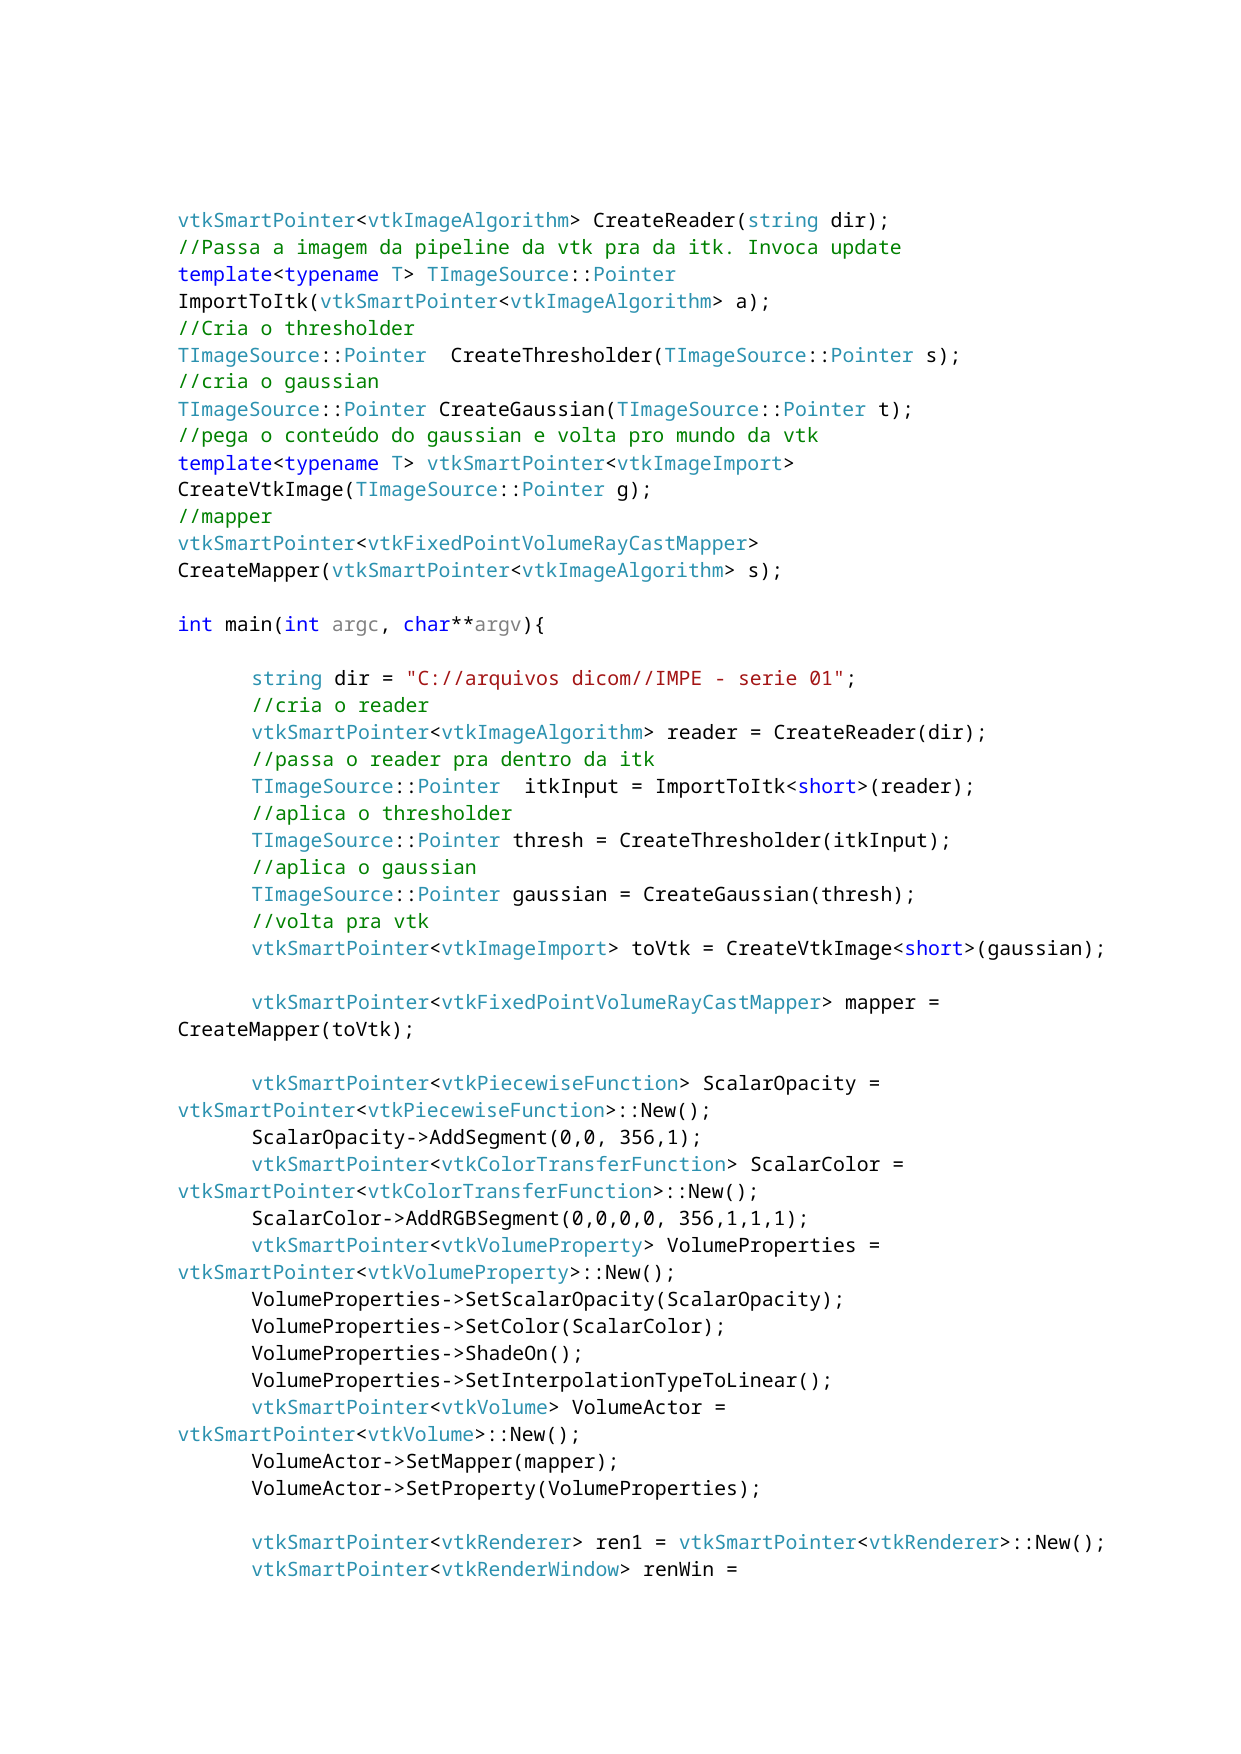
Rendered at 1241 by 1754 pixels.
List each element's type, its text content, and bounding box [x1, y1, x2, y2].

text vtkSmartPointer<vtkVolume> VolumeActor = vtkSmartPointer<vtkVolume>::New(); [177, 1393, 1122, 1447]
text VolumeProperties->ShadeOn(); [177, 1339, 1122, 1366]
text template<typename T> TImageSource::Pointer ImportToItk(vtkSmartPointer<vtkImageAlgorithm> a); [177, 260, 1122, 314]
text string dir = "C://arquivos dicom//IMPE - serie 01"; [177, 664, 1122, 692]
text VolumeProperties->SetScalarOpacity(ScalarOpacity); [177, 1285, 1122, 1312]
text vtkSmartPointer<vtkImageAlgorithm> CreateReader(string dir); [177, 206, 1122, 233]
text TImageSource::Pointer gaussian = CreateGaussian(thresh); [177, 880, 1122, 907]
text vtkSmartPointer<vtkPiecewiseFunction> ScalarOpacity = vtkSmartPointer<vtkPiecewiseFunction>::New(); [177, 1069, 1122, 1123]
text VolumeActor->SetMapper(mapper); [177, 1447, 1122, 1474]
text vtkSmartPointer<vtkImageImport> toVtk = CreateVtkImage<short>(gaussian); [177, 934, 1122, 961]
text VolumeActor->SetProperty(VolumeProperties); [177, 1474, 1122, 1501]
text vtkSmartPointer<vtkFixedPointVolumeRayCastMapper> mapper = CreateMapper(toVtk); [177, 988, 1122, 1042]
text //passa o reader pra dentro da itk [177, 746, 1122, 772]
text int main(int argc, char**argv){ [177, 611, 1122, 638]
text vtkSmartPointer<vtkRenderer> ren1 = vtkSmartPointer<vtkRenderer>::New(); [177, 1528, 1122, 1555]
text //aplica o gaussian [177, 853, 1122, 880]
text template<typename T> vtkSmartPointer<vtkImageImport> CreateVtkImage(TImageSource::Pointer g); [177, 449, 1122, 503]
text vtkSmartPointer<vtkFixedPointVolumeRayCastMapper> CreateMapper(vtkSmartPointer<vtkImageAlgorithm> s); [177, 530, 1122, 584]
text //cria o reader [177, 692, 1122, 718]
text //cria o gaussian [177, 368, 1122, 395]
text TImageSource::Pointer CreateGaussian(TImageSource::Pointer t); [177, 395, 1122, 422]
text vtkSmartPointer<vtkVolumeProperty> VolumeProperties = vtkSmartPointer<vtkVolumeProperty>::New(); [177, 1231, 1122, 1285]
text VolumeProperties->SetColor(ScalarColor); [177, 1312, 1122, 1339]
text vtkSmartPointer<vtkImageAlgorithm> reader = CreateReader(dir); [177, 718, 1122, 746]
text //aplica o thresholder [177, 799, 1122, 826]
text //pega o conteúdo do gaussian e volta pro mundo da vtk [177, 422, 1122, 449]
text ScalarOpacity->AddSegment(0,0, 356,1); [177, 1123, 1122, 1150]
text TImageSource::Pointer CreateThresholder(TImageSource::Pointer s); [177, 341, 1122, 368]
text vtkSmartPointer<vtkColorTransferFunction> ScalarColor = vtkSmartPointer<vtkColorTransferFunction>::New(); [177, 1150, 1122, 1204]
text //mapper [177, 503, 1122, 530]
text //volta pra vtk [177, 907, 1122, 934]
text //Passa a imagem da pipeline da vtk pra da itk. Invoca update [177, 233, 1122, 260]
text VolumeProperties->SetInterpolationTypeToLinear(); [177, 1366, 1122, 1393]
text TImageSource::Pointer thresh = CreateThresholder(itkInput); [177, 826, 1122, 853]
text ScalarColor->AddRGBSegment(0,0,0,0, 356,1,1,1); [177, 1204, 1122, 1231]
text //Cria o thresholder [177, 314, 1122, 341]
text TImageSource::Pointer itkInput = ImportToItk<short>(reader); [177, 772, 1122, 799]
text vtkSmartPointer<vtkRenderWindow> renWin = [177, 1555, 1122, 1582]
